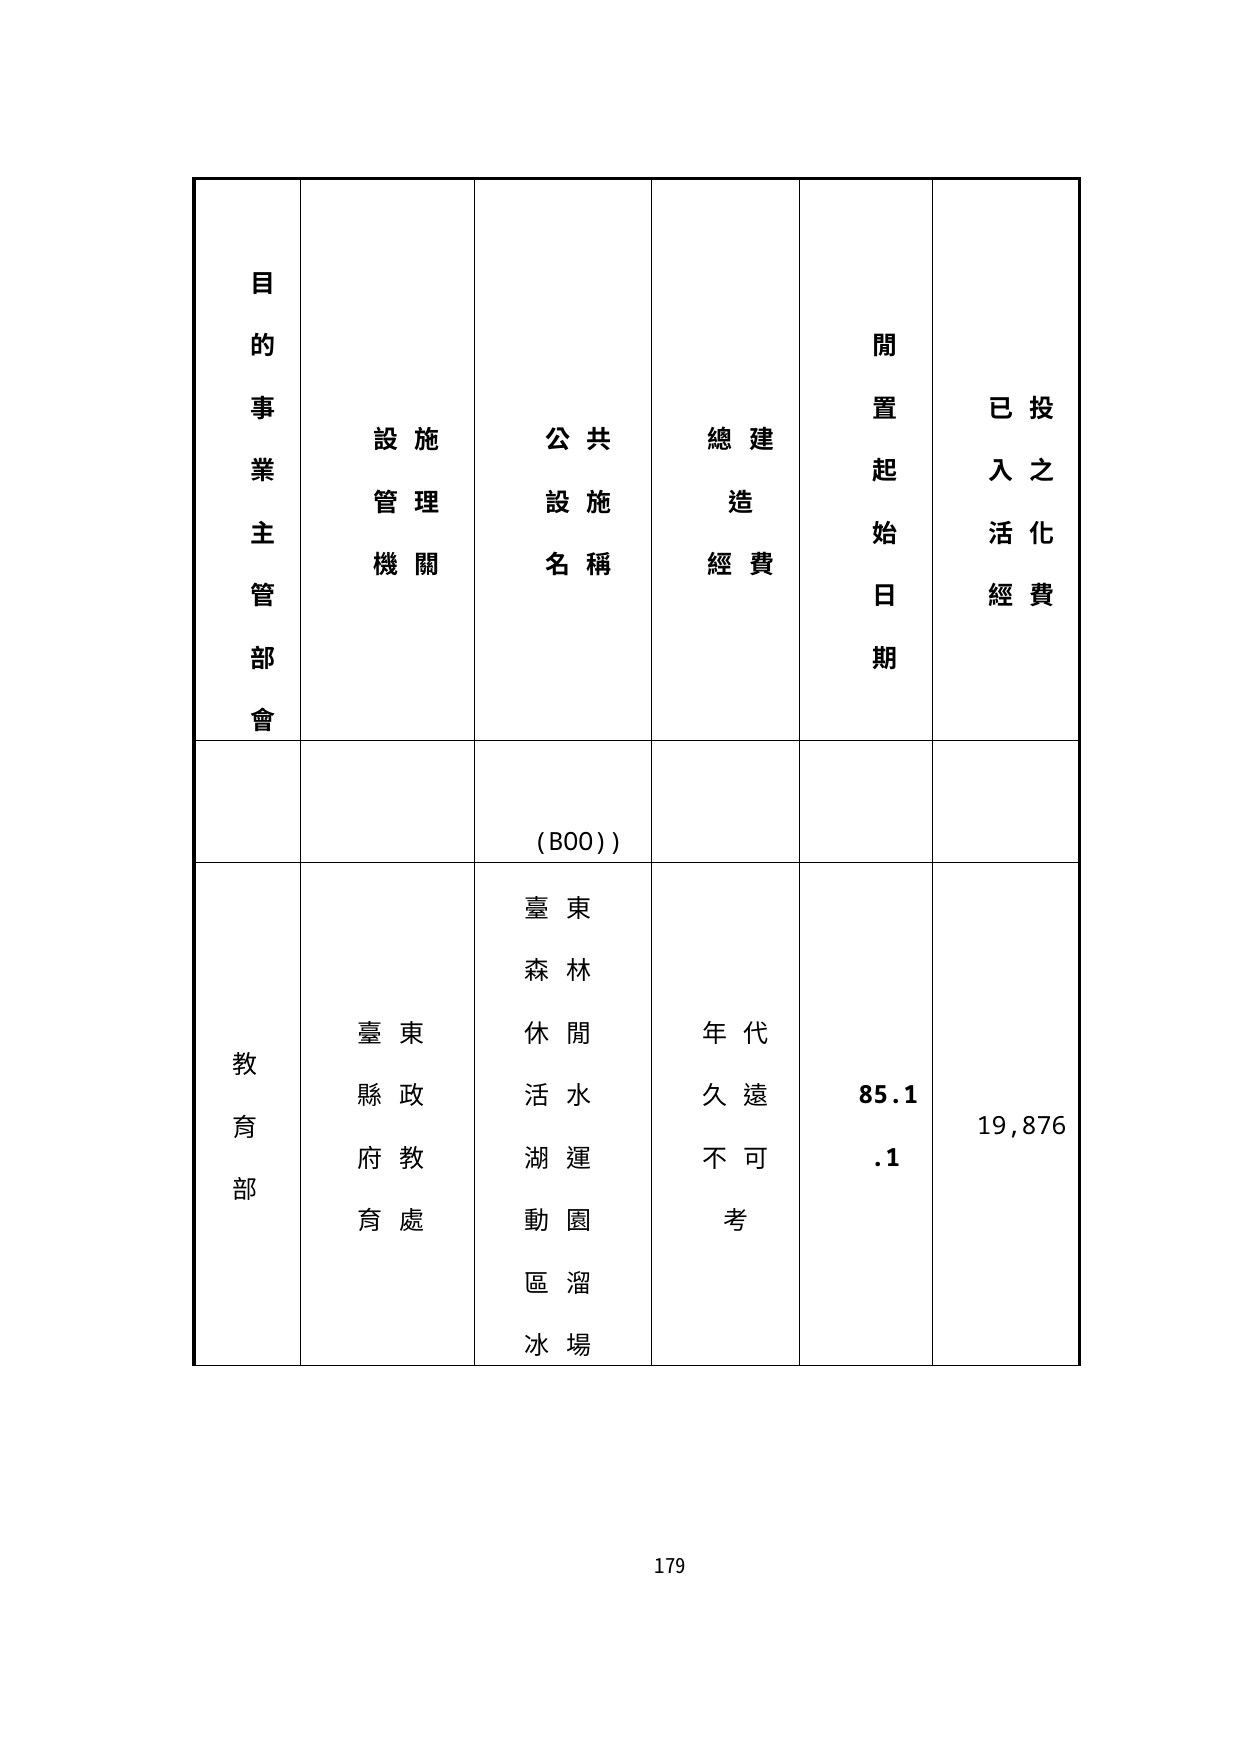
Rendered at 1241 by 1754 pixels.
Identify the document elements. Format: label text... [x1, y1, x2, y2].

table_header 已投入之 活化經費 [933, 180, 1078, 740]
table_cell 年代久遠 不可考 [652, 863, 799, 1365]
table_cell 19,876 [933, 863, 1078, 1365]
table_header 目的事業 主管部會 [196, 180, 300, 740]
table_header 閒置起始 日期 [800, 180, 932, 740]
table_cell [933, 741, 1078, 862]
table_cell 教育部 [196, 863, 300, 1365]
table_cell (BOO)) [475, 741, 651, 862]
table_header 設施管理 機關 [301, 180, 474, 740]
table_cell [301, 741, 474, 862]
table_header 公共設施 名稱 [475, 180, 651, 740]
table_cell 臺東森林休閒活水湖運動園區溜冰場 [475, 863, 651, 1365]
table_cell [196, 741, 300, 862]
table_header 總建造 經費 [652, 180, 799, 740]
table_cell 臺東縣政府教育處 [301, 863, 474, 1365]
table_cell [800, 741, 932, 862]
table_cell 85.1.1 [800, 863, 932, 1365]
table_cell [652, 741, 799, 862]
